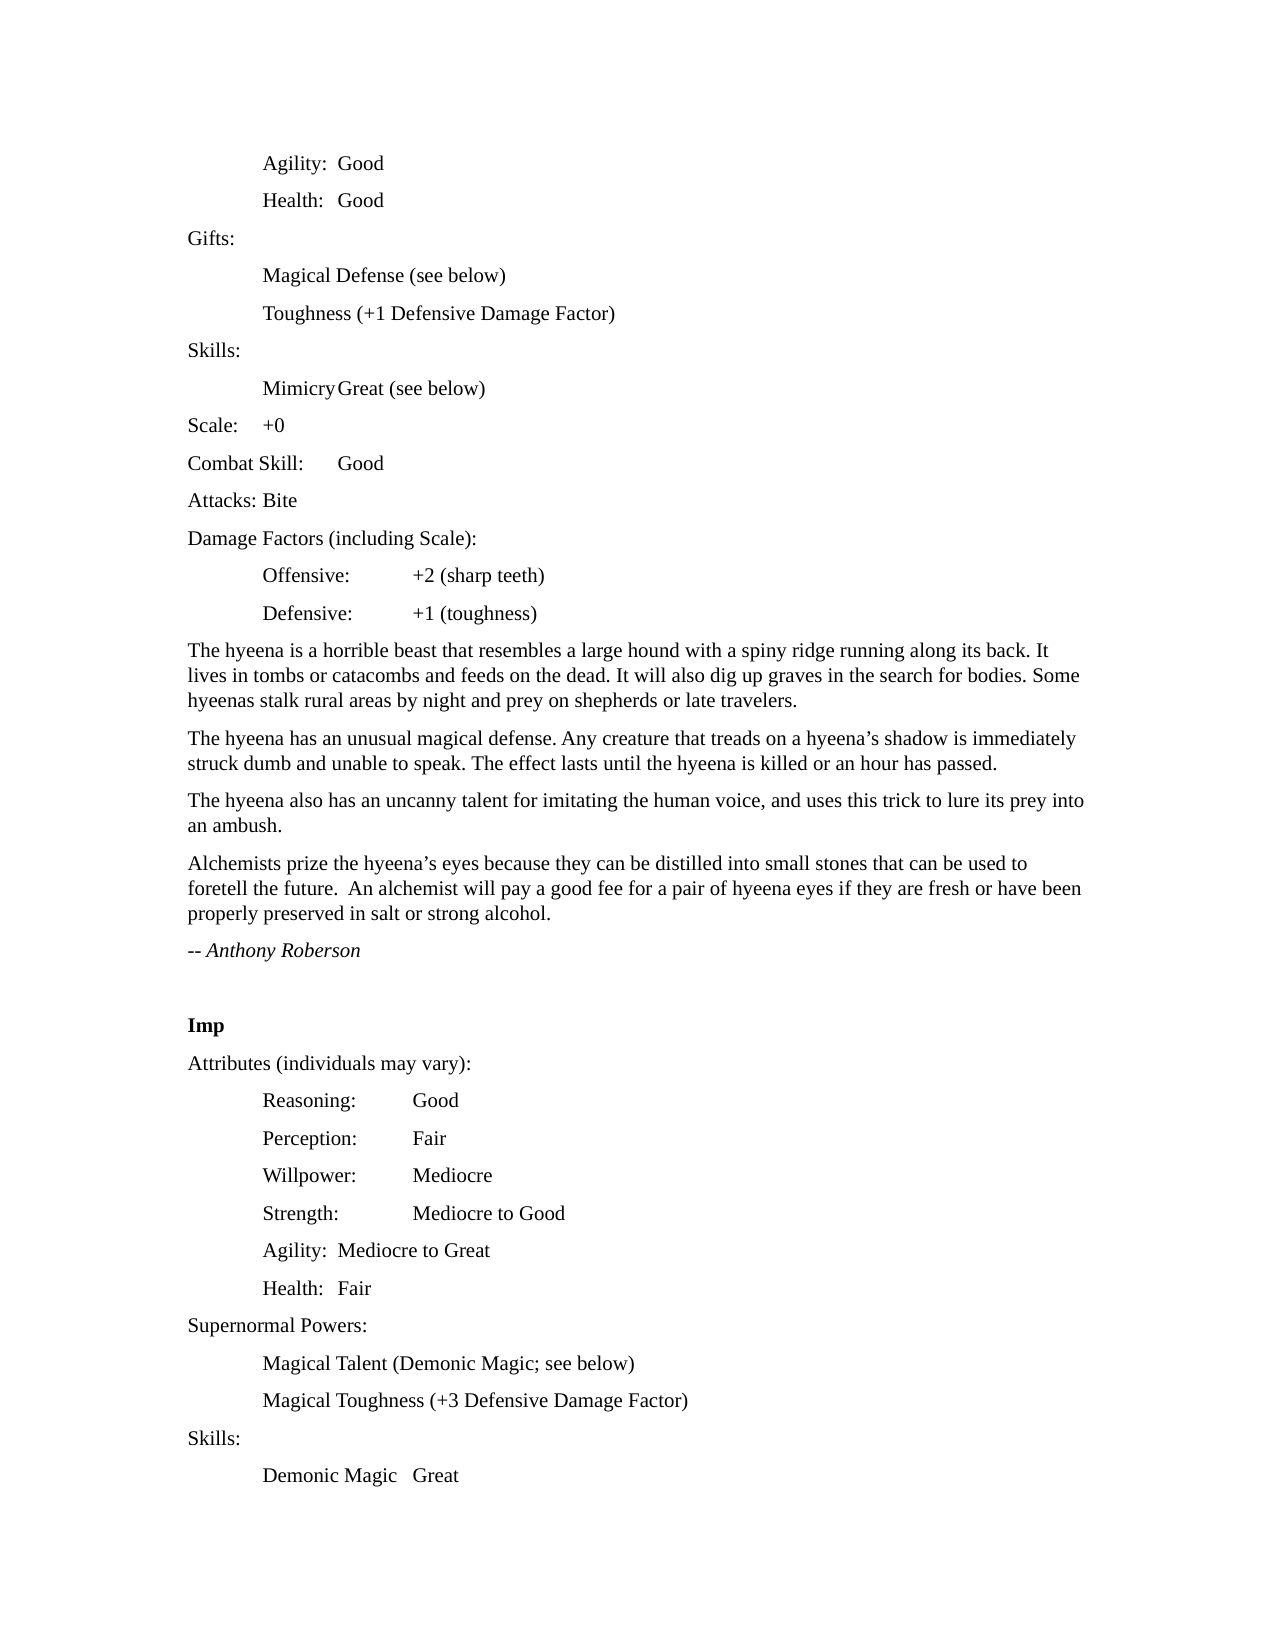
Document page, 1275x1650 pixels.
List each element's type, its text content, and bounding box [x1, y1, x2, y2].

text Skills: [187, 337, 1087, 362]
text Health: Good [187, 187, 1087, 212]
text The hyeena is a horrible beast that resembles a large hound with a spiny ridge running along its back. It lives in tombs or catacombs and feeds on the dead. It will also dig up graves in the search for bodies. Some hyeenas stalk rural areas by night and prey on shepherds or late travelers. [187, 637, 1087, 712]
text Imp [187, 1012, 1087, 1037]
text Health: Fair [187, 1275, 1087, 1300]
text -- Anthony Roberson [187, 937, 1087, 962]
text Attributes (individuals may vary): [187, 1050, 1087, 1075]
text Agility: Good [187, 150, 1087, 175]
text The hyeena also has an uncanny talent for imitating the human voice, and uses this trick to lure its prey into an ambush. [187, 787, 1087, 837]
text Magical Talent (Demonic Magic; see below) [187, 1350, 1087, 1375]
text Combat Skill: Good [187, 450, 1087, 475]
text Alchemists prize the hyeena’s eyes because they can be distilled into small stones that can be used to foretell the future. An alchemist will pay a good fee for a pair of hyeena eyes if they are fresh or have been properly preserved in salt or strong alcohol. [187, 850, 1087, 925]
text Agility: Mediocre to Great [187, 1237, 1087, 1262]
text Attacks: Bite [187, 487, 1087, 512]
text Offensive: +2 (sharp teeth) [187, 562, 1087, 587]
text The hyeena has an unusual magical defense. Any creature that treads on a hyeena’s shadow is immediately struck dumb and unable to speak. The effect lasts until the hyeena is killed or an hour has passed. [187, 725, 1087, 775]
text Toughness (+1 Defensive Damage Factor) [187, 300, 1087, 325]
text Willpower: Mediocre [187, 1162, 1087, 1187]
text Damage Factors (including Scale): [187, 525, 1087, 550]
text Reasoning: Good [187, 1087, 1087, 1112]
text Supernormal Powers: [187, 1312, 1087, 1337]
text Defensive: +1 (toughness) [187, 600, 1087, 625]
text Perception: Fair [187, 1125, 1087, 1150]
text Strength: Mediocre to Good [187, 1200, 1087, 1225]
text Magical Toughness (+3 Defensive Damage Factor) [187, 1387, 1087, 1412]
text Magical Defense (see below) [187, 262, 1087, 287]
text Gifts: [187, 225, 1087, 250]
text Demonic Magic Great [187, 1462, 1087, 1487]
text Mimicry Great (see below) [187, 375, 1087, 400]
text Scale: +0 [187, 412, 1087, 437]
text Skills: [187, 1425, 1087, 1450]
